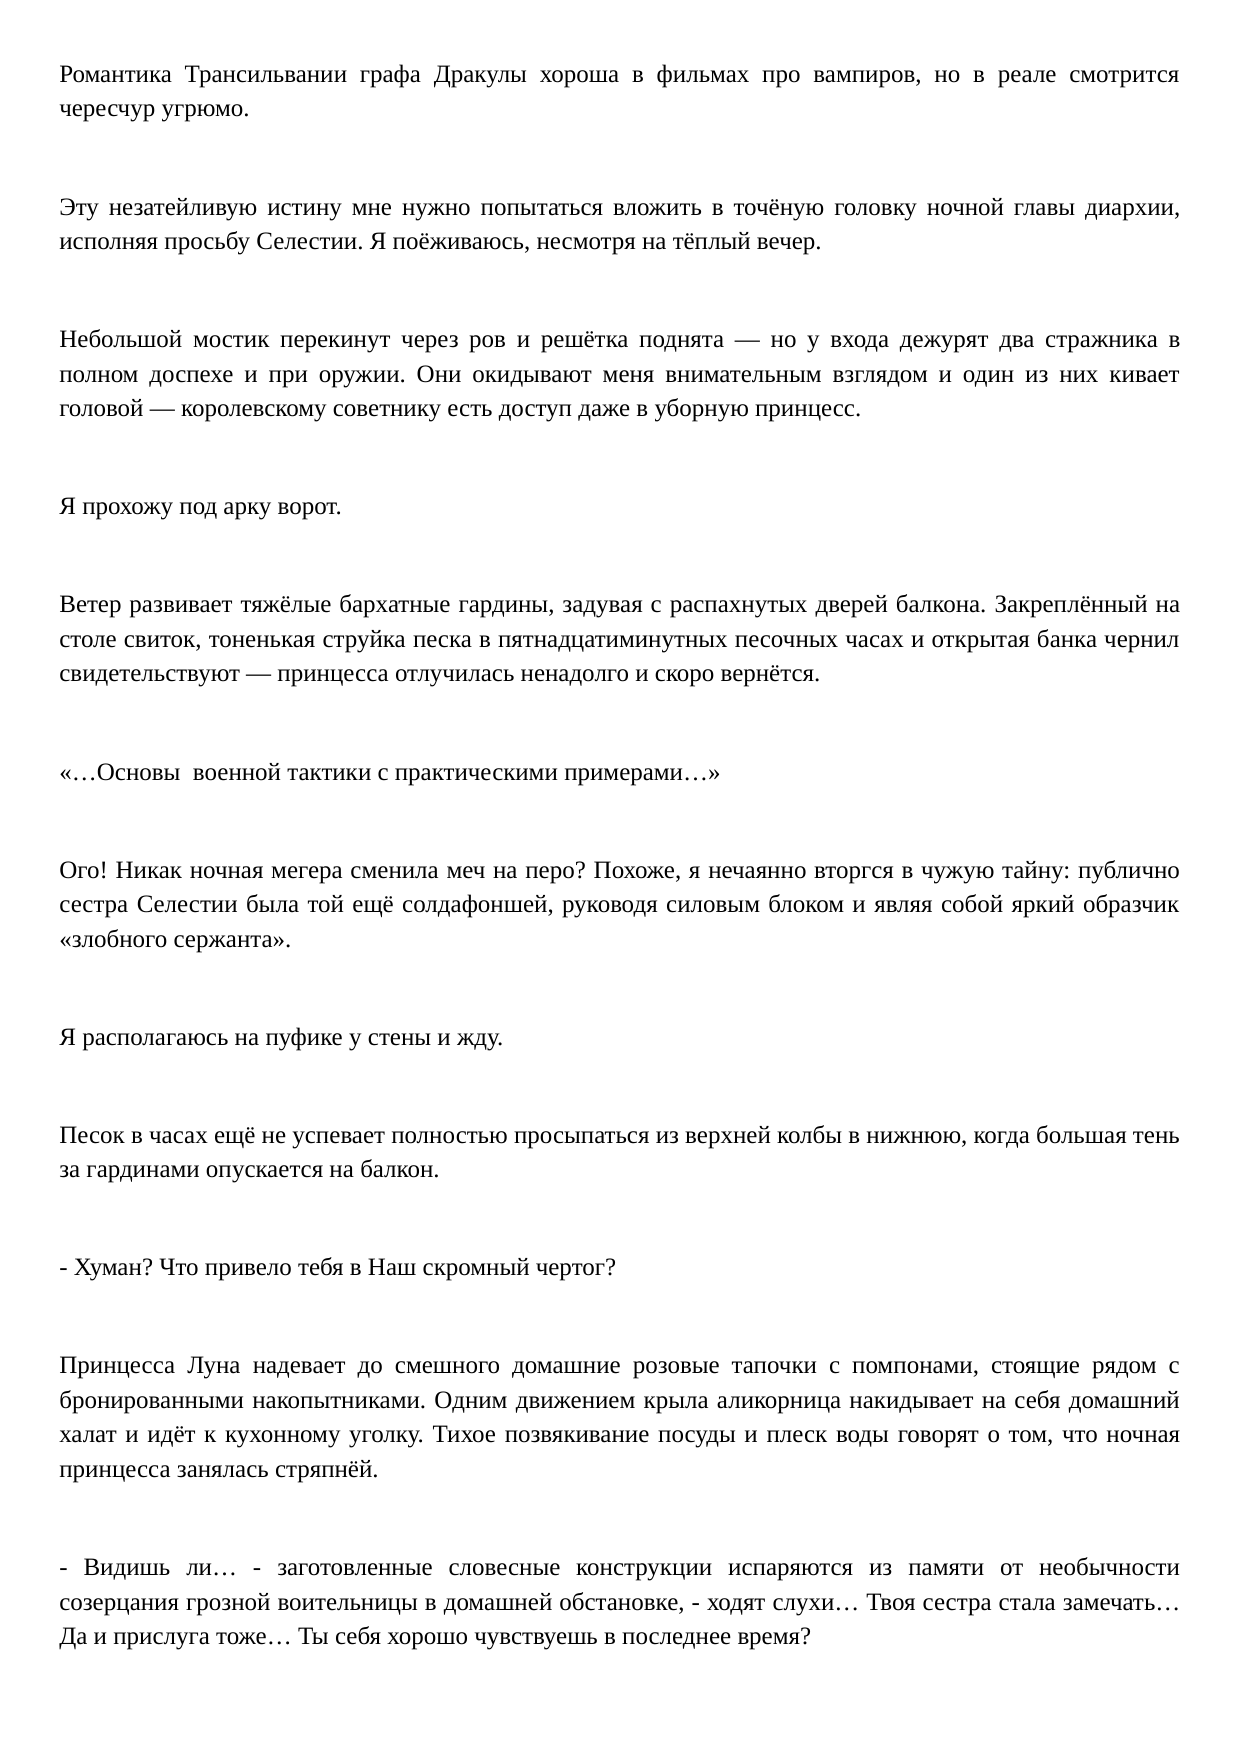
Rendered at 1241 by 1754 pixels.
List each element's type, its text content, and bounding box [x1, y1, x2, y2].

text Ветер развивает тяжёлые бархатные гардины, задувая с распахнутых дверей балкона. Закреплённый на столе свиток, тоненькая струйка песка в пятнадцатиминутных песочных часах и открытая банка чернил свидетельствуют — принцесса отлучилась ненадолго и скоро вернётся. [59, 589, 1181, 687]
text Я располагаюсь на пуфике у стены и жду. [59, 1022, 1181, 1051]
text Песок в часах ещё не успевает полностью просыпаться из верхней колбы в нижнюю, когда большая тень за гардинами опускается на балкон. [59, 1120, 1181, 1183]
text Я прохожу под арку ворот. [59, 491, 1181, 520]
text Ого! Никак ночная мегера сменила меч на перо? Похоже, я нечаянно вторгся в чужую тайну: публично сестра Селестии была той ещё солдафоншей, руководя силовым блоком и являя собой яркий образчик «злобного сержанта». [59, 855, 1181, 952]
text - Хуман? Что привело тебя в Наш скромный чертог? [59, 1252, 1181, 1281]
text Романтика Трансильвании графа Дракулы хороша в фильмах про вампиров, но в реале смотрится чересчур угрюмо. [59, 59, 1181, 122]
text Небольшой мостик перекинут через ров и решётка поднята — но у входа дежурят два стражника в полном доспехе и при оружии. Они окидывают меня внимательным взглядом и один из них кивает головой — королевскому советнику есть доступ даже в уборную принцесс. [59, 324, 1181, 422]
text - Видишь ли… - заготовленные словесные конструкции испаряются из памяти от необычности созерцания грозной воительницы в домашней обстановке, - ходят слухи… Твоя сестра стала замечать… Да и прислуга тоже… Ты себя хорошо чувствуешь в последнее время? [59, 1552, 1181, 1650]
text «…Основы военной тактики с практическими примерами…» [59, 757, 1181, 785]
text Принцесса Луна надевает до смешного домашние розовые тапочки с помпонами, стоящие рядом с бронированными накопытниками. Одним движением крыла аликорница накидывает на себя домашний халат и идёт к кухонному уголку. Тихое позвякивание посуды и плеск воды говорят о том, что ночная принцесса занялась стряпнёй. [59, 1351, 1181, 1483]
text Эту незатейливую истину мне нужно попытаться вложить в точёную головку ночной главы диархии, исполняя просьбу Селестии. Я поёживаюсь, несмотря на тёплый вечер. [59, 192, 1181, 255]
